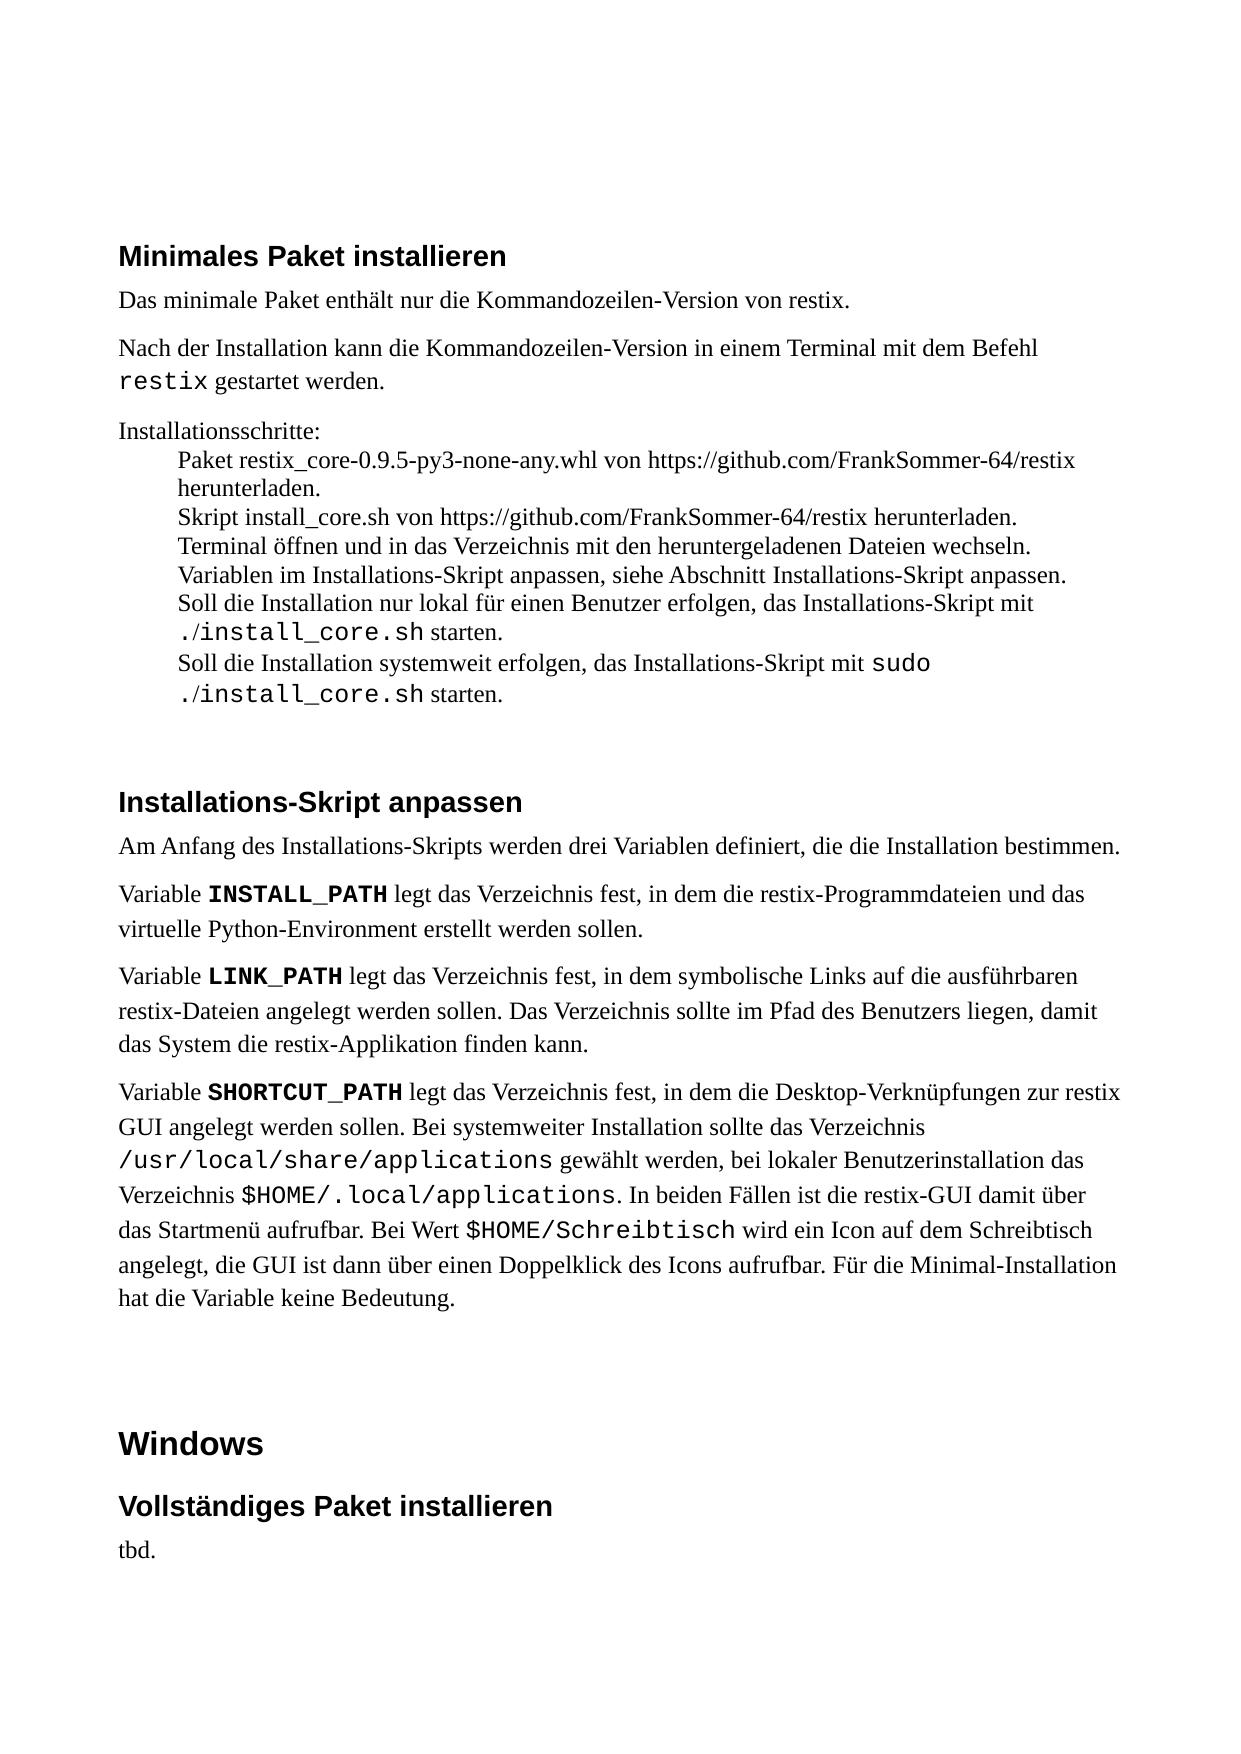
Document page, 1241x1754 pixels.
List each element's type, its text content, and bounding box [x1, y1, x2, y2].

text Am Anfang des Installations-Skripts werden drei Variablen definiert, die die Installation bestimmen. [118, 831, 1122, 860]
subtitle Windows [118, 1424, 1122, 1462]
text Das minimale Paket enthält nur die Kommandozeilen-Version von restix. [118, 285, 1122, 314]
subtitle Installations-Skript anpassen [118, 785, 1122, 818]
list Soll die Installation systemweit erfolgen, das Installations-Skript mit sudo ./install_core.sh starten. [177, 648, 1122, 710]
list Terminal öffnen und in das Verzeichnis mit den heruntergeladenen Dateien wechseln. [177, 531, 1122, 560]
subtitle Installationsschritte: [118, 416, 1122, 445]
text Variable INSTALL_PATH legt das Verzeichnis fest, in dem die restix-Programmdateien und das virtuelle Python-Environment erstellt werden sollen. [118, 879, 1122, 942]
subtitle Vollständiges Paket installieren [118, 1489, 1122, 1523]
list Paket restix_core-0.9.5-py3-none-any.whl von https://github.com/FrankSommer-64/restix herunterladen. [177, 445, 1122, 502]
text tbd. [118, 1535, 1122, 1564]
text Nach der Installation kann die Kommandozeilen-Version in einem Terminal mit dem Befehl restix gestartet werden. [118, 333, 1122, 397]
subtitle Minimales Paket installieren [118, 239, 1122, 273]
list Soll die Installation nur lokal für einen Benutzer erfolgen, das Installations-Skript mit ./install_core.sh starten. [177, 588, 1122, 648]
list Skript install_core.sh von https://github.com/FrankSommer-64/restix herunterladen. [177, 502, 1122, 531]
list Variablen im Installations-Skript anpassen, siehe Abschnitt Installations-Skript anpassen. [177, 560, 1122, 588]
text Variable LINK_PATH legt das Verzeichnis fest, in dem symbolische Links auf die ausführbaren restix-Dateien angelegt werden sollen. Das Verzeichnis sollte im Pfad des Benutzers liegen, damit das System die restix-Applikation finden kann. [118, 961, 1122, 1058]
text Variable SHORTCUT_PATH legt das Verzeichnis fest, in dem die Desktop-Verknüpfungen zur restix GUI angelegt werden sollen. Bei systemweiter Installation sollte das Verzeichnis /usr/local/share/applications gewählt werden, bei lokaler Benutzerinstallation das Verzeichnis $HOME/.local/applications. In beiden Fällen ist die restix-GUI damit über das Startmenü aufrufbar. Bei Wert $HOME/Schreibtisch wird ein Icon auf dem Schreibtisch angelegt, die GUI ist dann über einen Doppelklick des Icons aufrufbar. Für die Minimal-Installation hat die Variable keine Bedeutung. [118, 1077, 1122, 1312]
